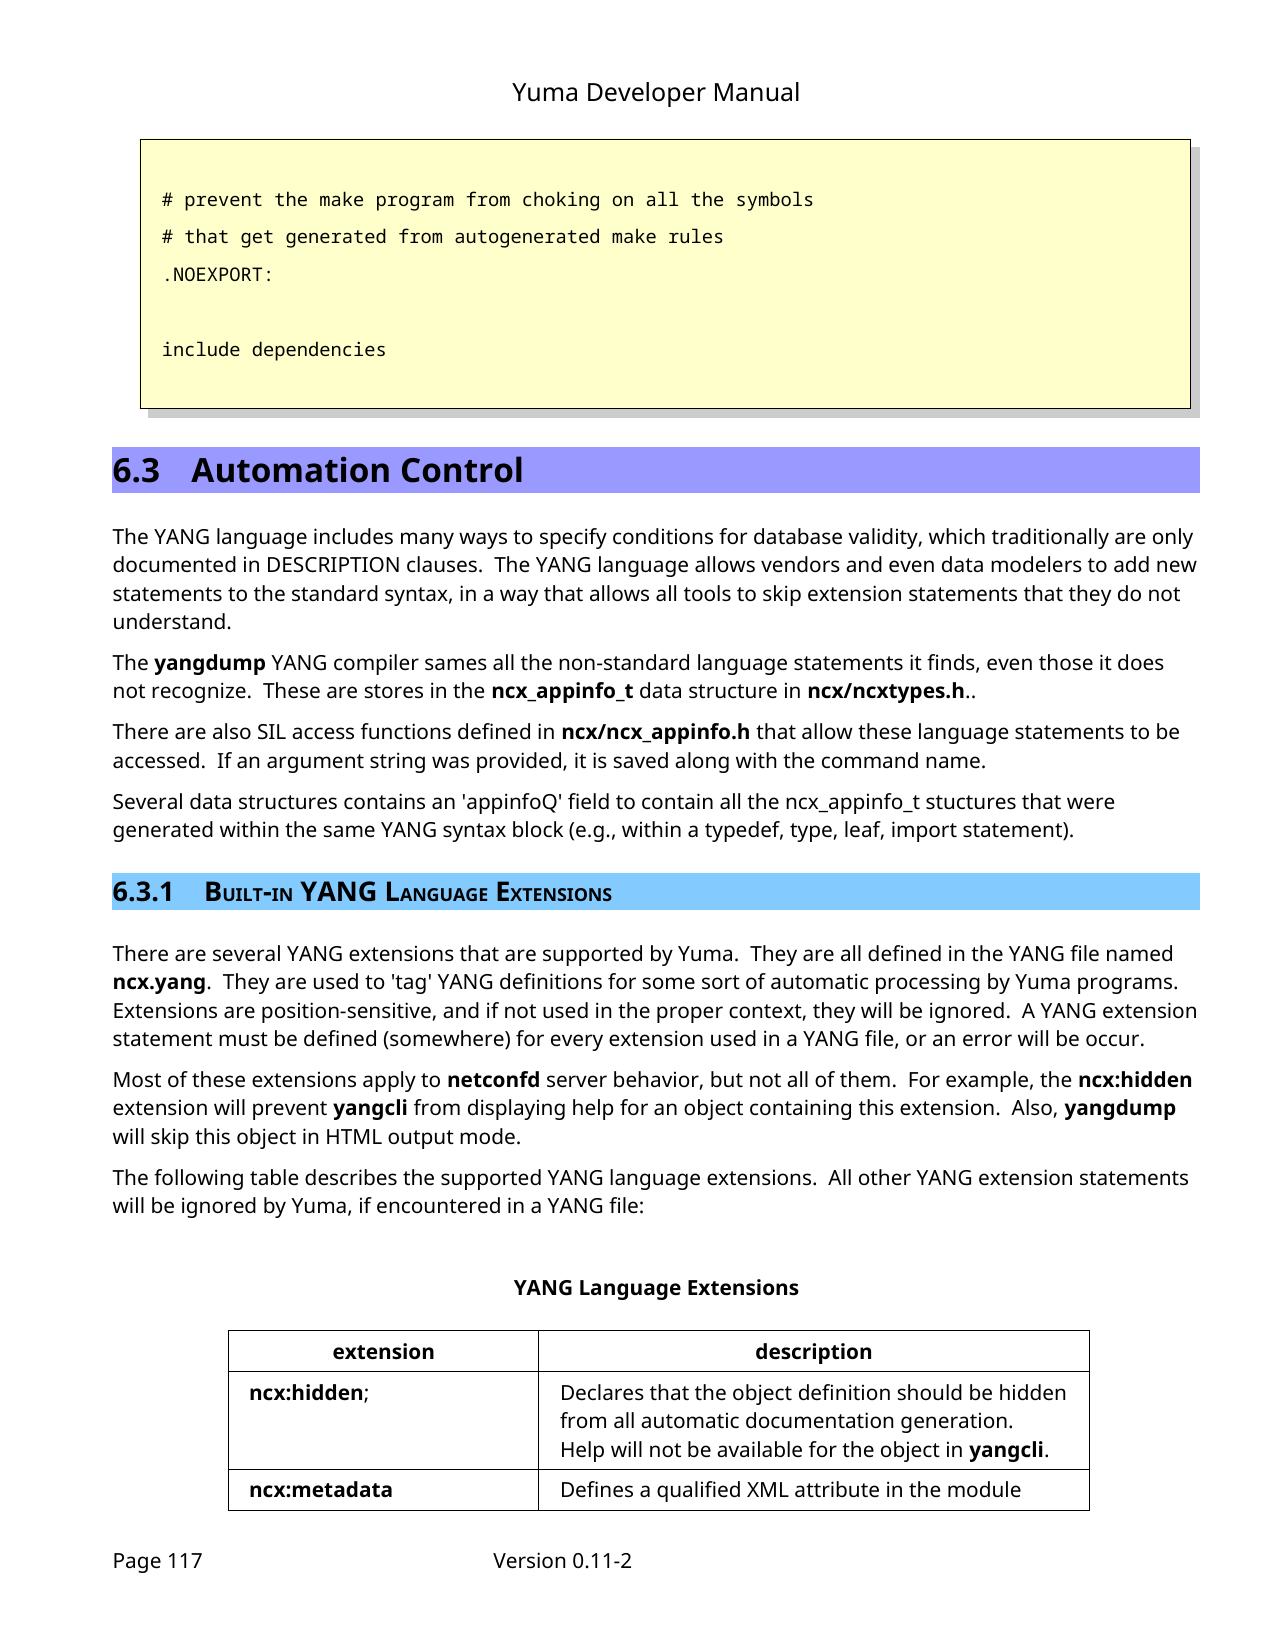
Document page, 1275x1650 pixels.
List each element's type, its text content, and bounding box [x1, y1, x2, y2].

table_cell ncx:metadata [229, 1470, 538, 1510]
table_cell Defines a qualified XML attribute in the module [539, 1470, 1089, 1510]
table_header extension [229, 1331, 538, 1371]
subtitle Built-in YANG Language Extensions [112, 873, 1200, 910]
text Most of these extensions apply to netconfd server behavior, but not all of them. For example, the ncx:hidden extension will prevent yangcli from displaying help for an object containing this extension. Also, yangdump will skip this object in HTML output mode. [112, 1065, 1200, 1150]
text Several data structures contains an 'appinfoQ' field to contain all the ncx_appinfo_t stuctures that were generated within the same YANG syntax block (e.g., within a typedef, type, leaf, import statement). [112, 787, 1200, 844]
table_cell Declares that the object definition should be hidden from all automatic documentation generation. Help will not be available for the object in yangcli. [539, 1372, 1089, 1469]
subtitle YANG Language Extensions [127, 1273, 1185, 1302]
text include dependencies [141, 326, 1190, 362]
text .NOEXPORT: [141, 251, 1190, 287]
text The following table describes the supported YANG language extensions. All other YANG extension statements will be ignored by Yuma, if encountered in a YANG file: [112, 1163, 1200, 1220]
text The yangdump YANG compiler sames all the non-standard language statements it finds, even those it does not recognize. These are stores in the ncx_appinfo_t data structure in ncx/ncxtypes.h.. [112, 648, 1200, 705]
table_cell ncx:hidden; [229, 1372, 538, 1469]
text The YANG language includes many ways to specify conditions for database validity, which traditionally are only documented in DESCRIPTION clauses. The YANG language allows vendors and even data modelers to add new statements to the standard syntax, in a way that allows all tools to skip extension statements that they do not understand. [112, 522, 1200, 636]
text There are several YANG extensions that are supported by Yuma. They are all defined in the YANG file named ncx.yang. They are used to 'tag' YANG definitions for some sort of automatic processing by Yuma programs. Extensions are position-sensitive, and if not used in the proper context, they will be ignored. A YANG extension statement must be defined (somewhere) for every extension used in a YANG file, or an error will be occur. [112, 939, 1200, 1053]
subtitle Automation Control [112, 447, 1200, 493]
text # prevent the make program from choking on all the symbols [141, 176, 1190, 212]
table_header description [539, 1331, 1089, 1371]
text There are also SIL access functions defined in ncx/ncx_appinfo.h that allow these language statements to be accessed. If an argument string was provided, it is saved along with the command name. [112, 717, 1200, 774]
text # that get generated from autogenerated make rules [141, 213, 1190, 249]
